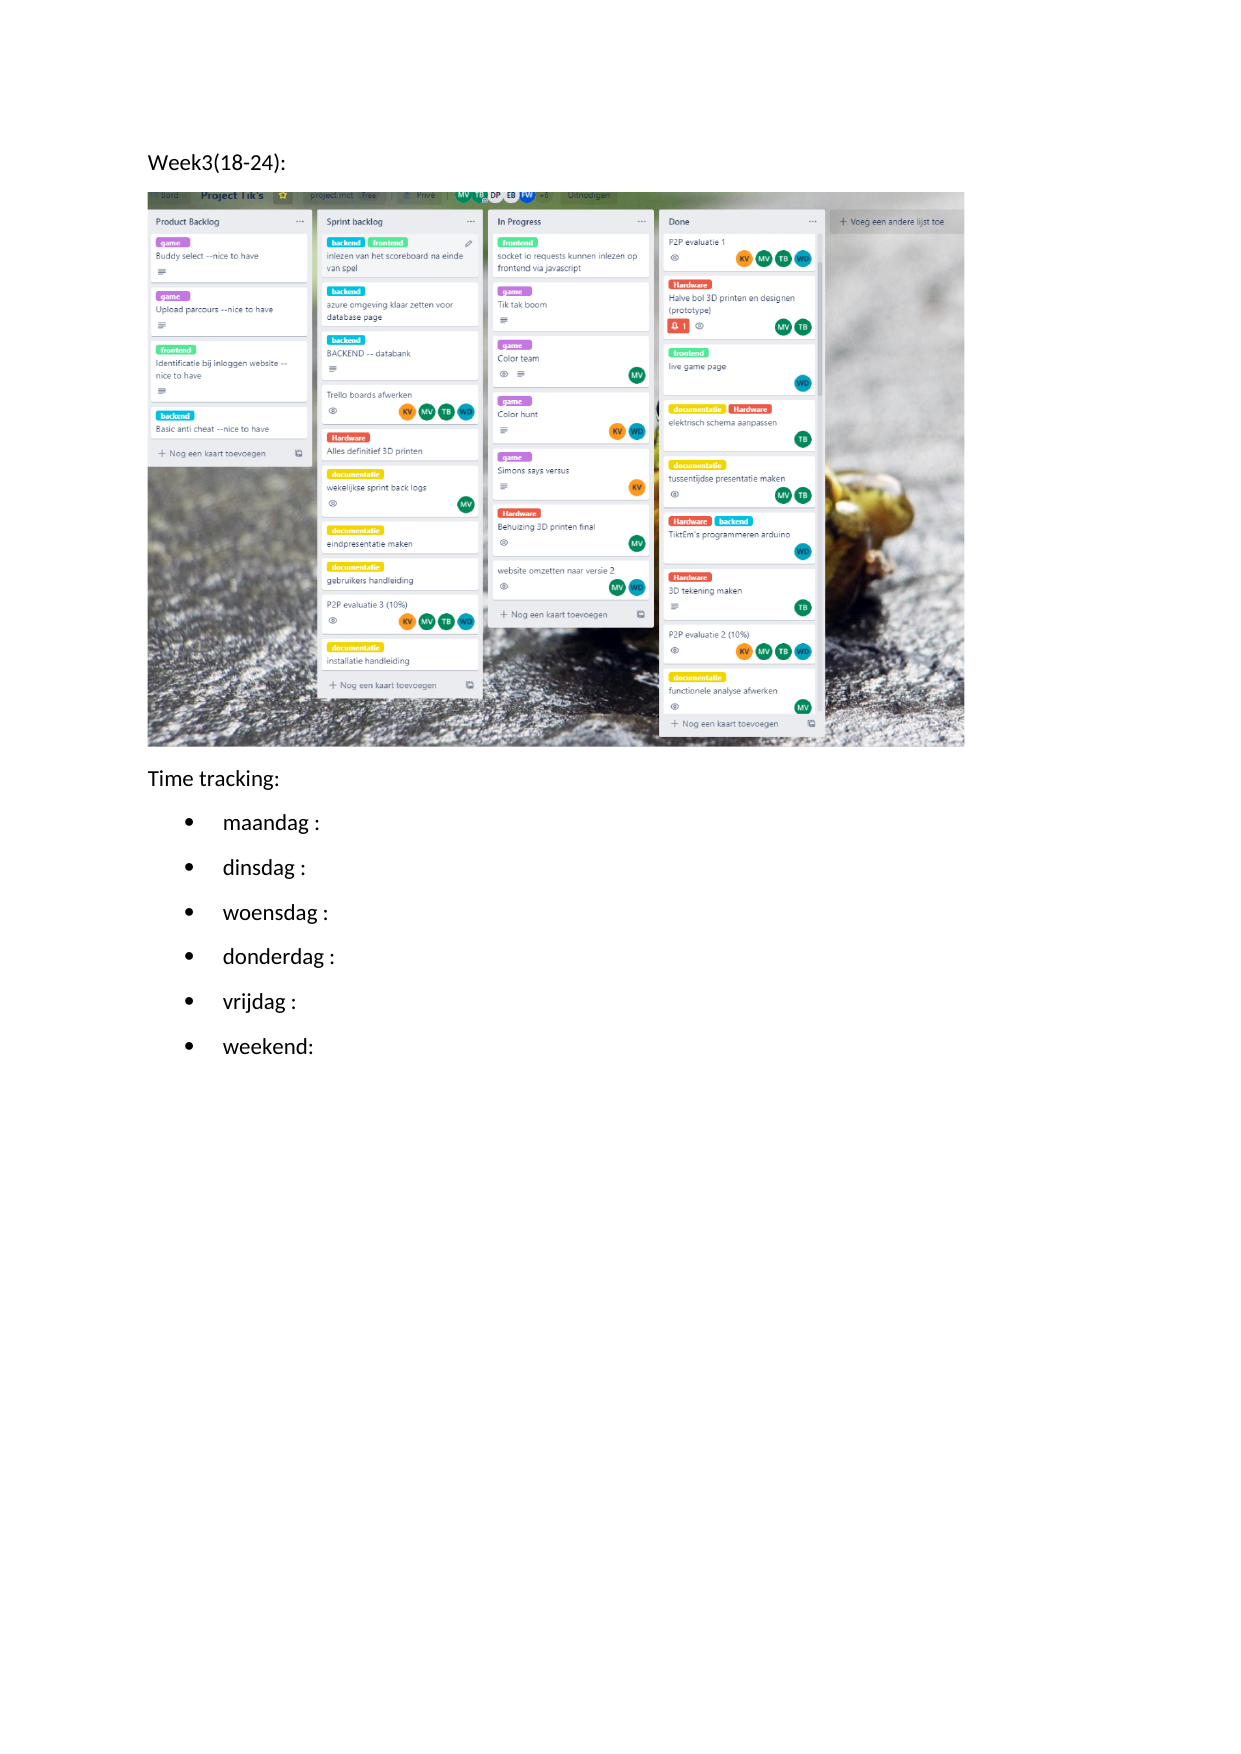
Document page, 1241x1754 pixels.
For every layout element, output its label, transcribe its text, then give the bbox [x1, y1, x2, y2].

list maandag : [185, 808, 1093, 836]
list vrijdag : [185, 987, 1093, 1015]
text Week3(18-24): [148, 148, 1093, 176]
list dinsdag : [185, 853, 1093, 881]
text Time tracking: [148, 764, 1093, 792]
list donderdag : [185, 942, 1093, 971]
list woensdag : [185, 898, 1093, 926]
list weekend: [185, 1032, 1093, 1060]
